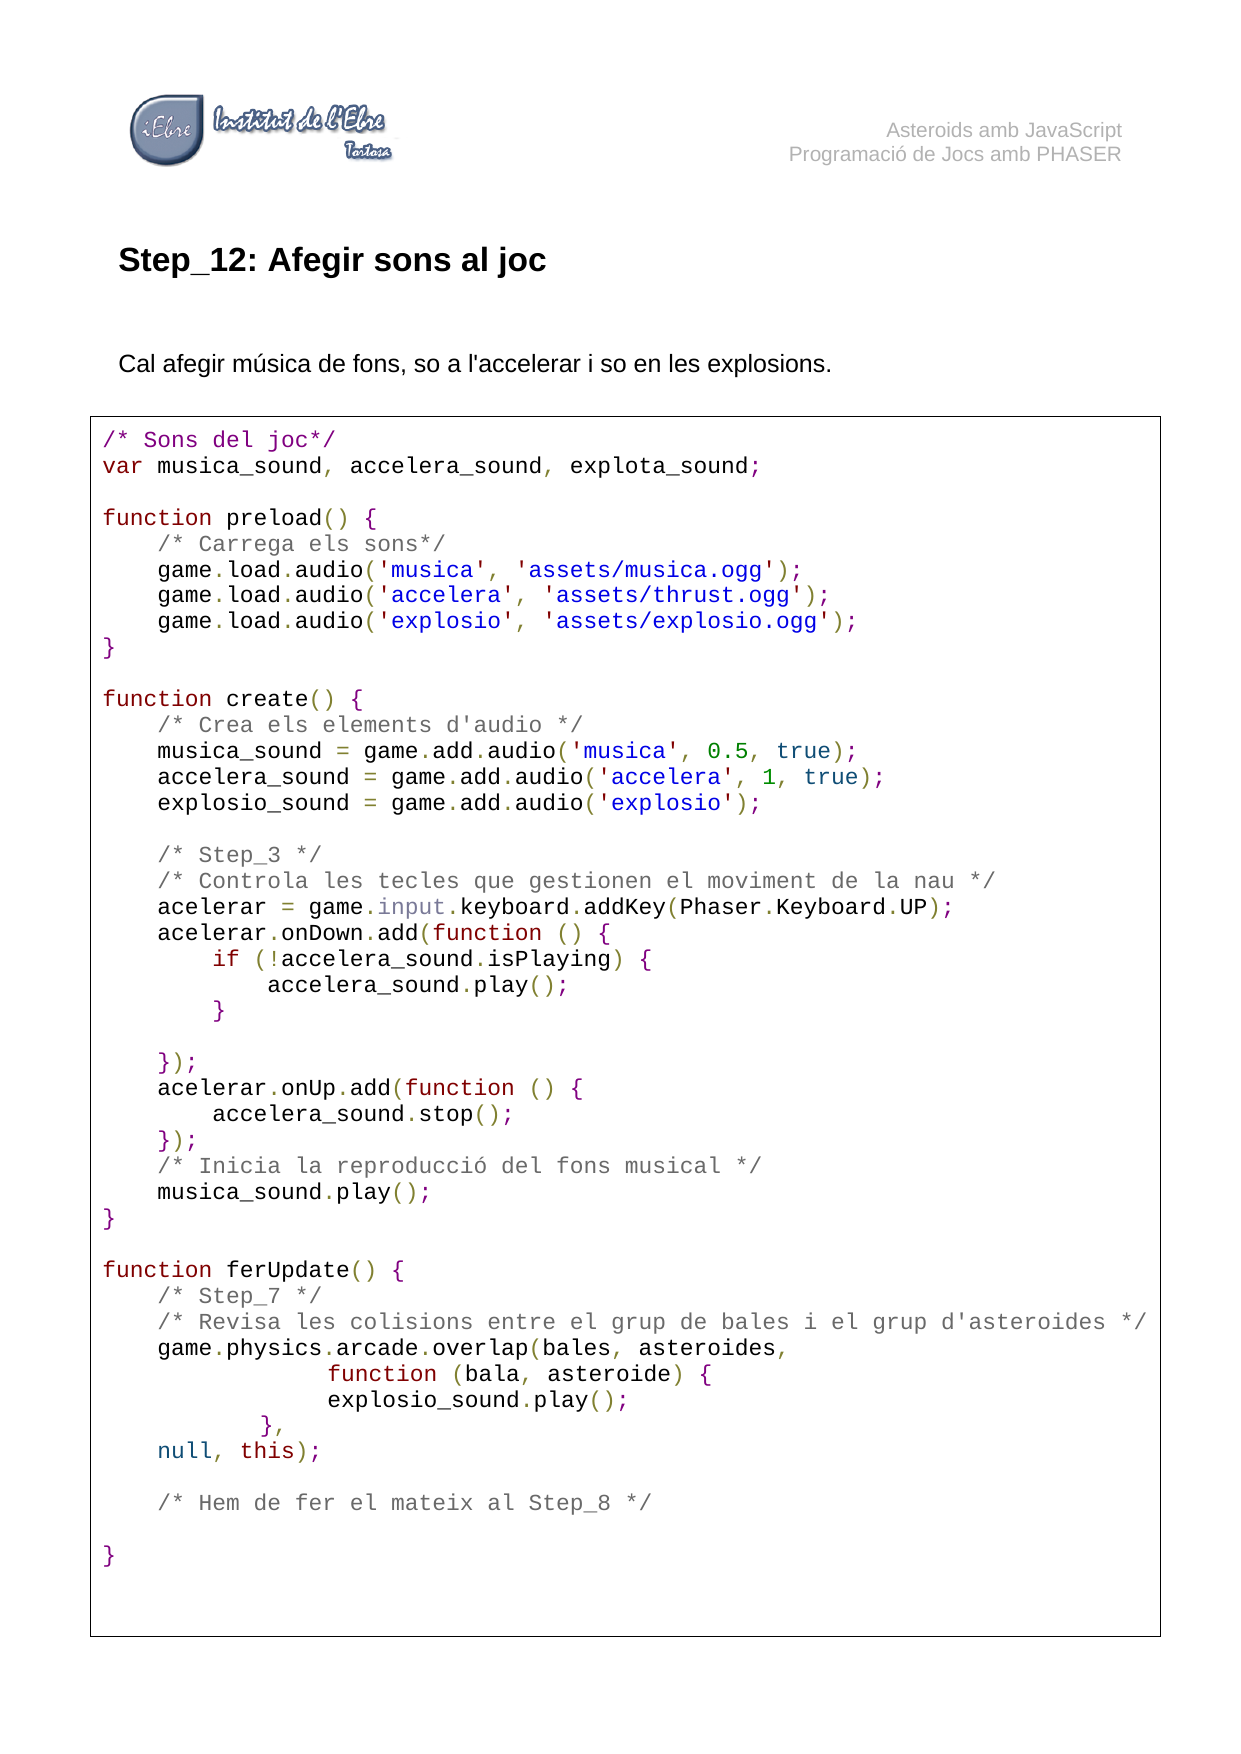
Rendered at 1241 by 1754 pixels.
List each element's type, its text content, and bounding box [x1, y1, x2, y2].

subtitle Step_12: Afegir sons al joc [118, 240, 1122, 279]
text Cal afegir música de fons, so a l'accelerar i so en les explosions. [118, 349, 1122, 378]
picture [118, 79, 409, 181]
